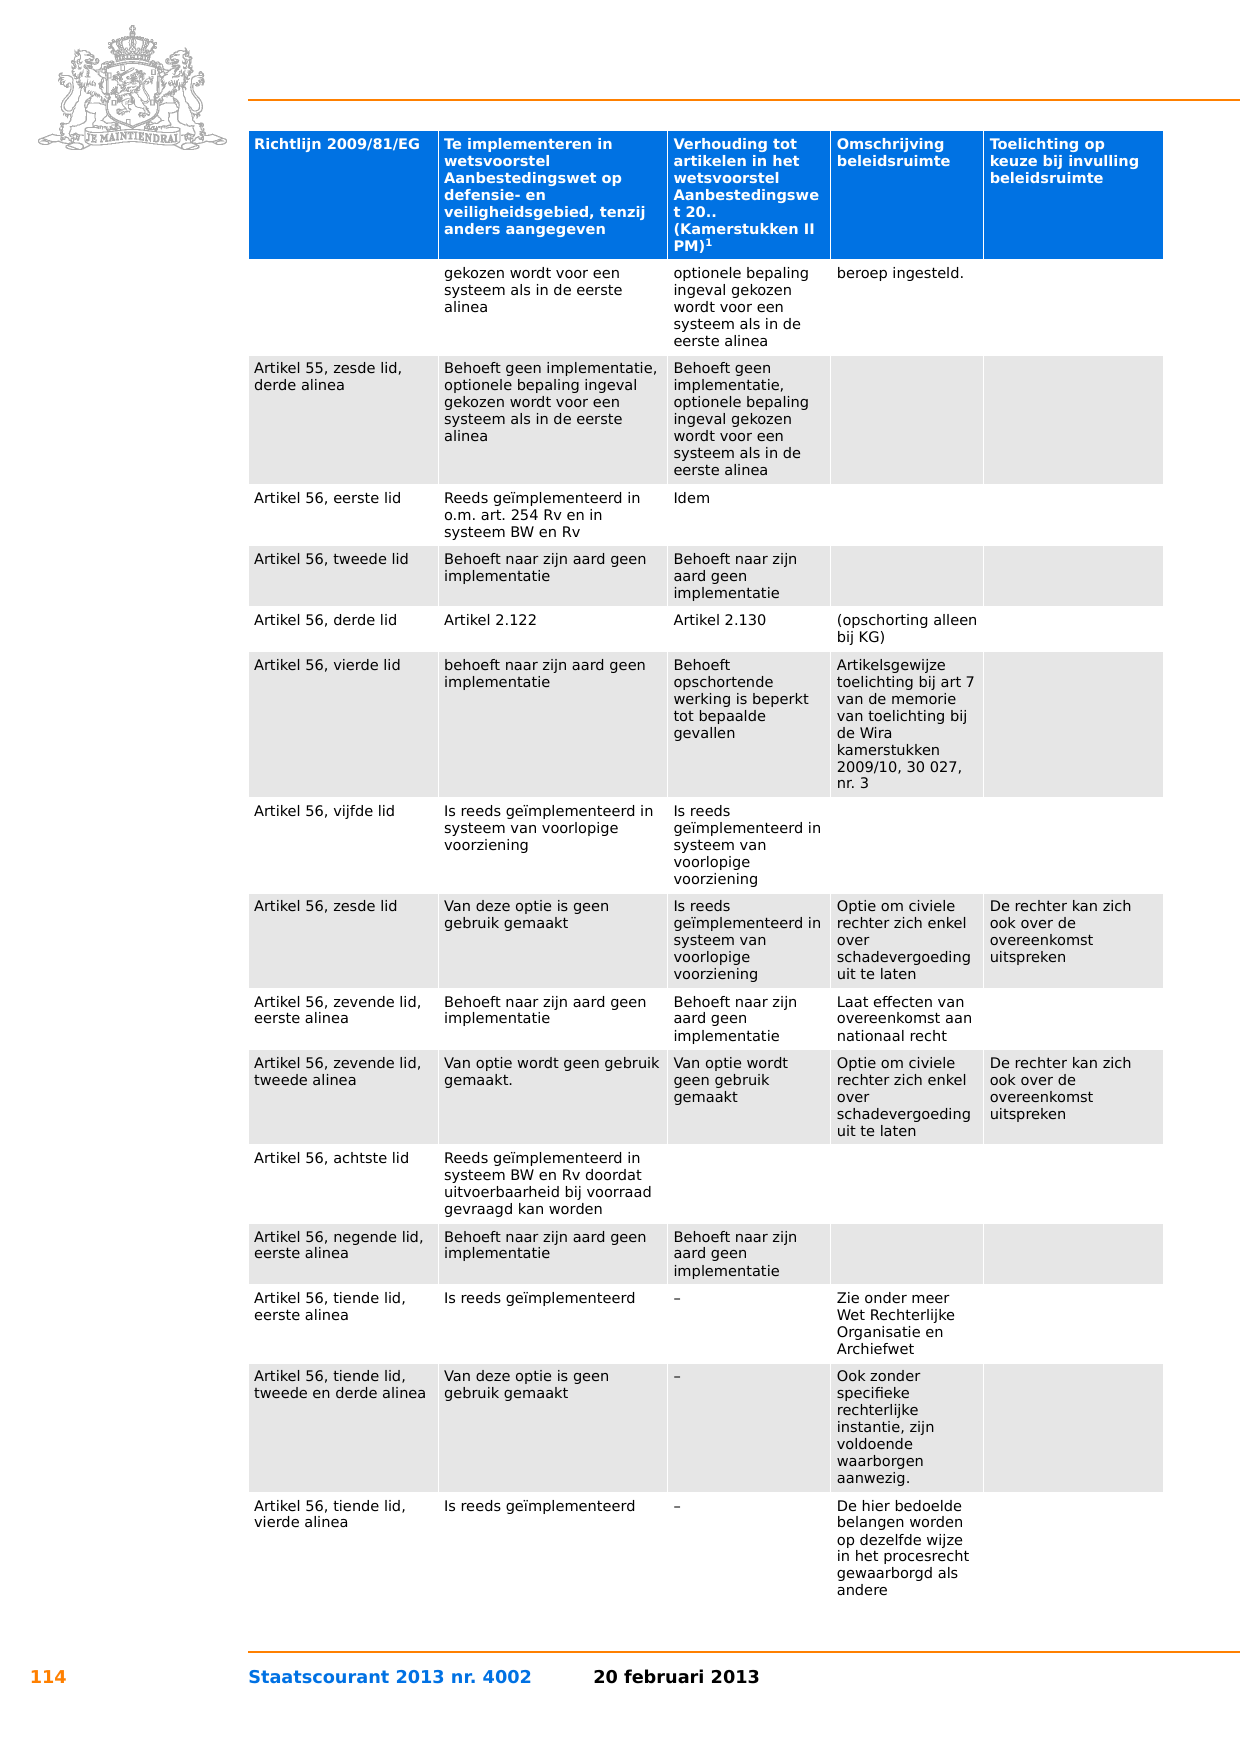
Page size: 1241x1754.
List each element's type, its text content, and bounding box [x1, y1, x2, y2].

table_cell Behoeft naar zijn aard geen implementatie [439, 989, 667, 1049]
table_cell Artikel 56, vierde lid [249, 652, 438, 797]
table_cell Artikel 56, tweede lid [249, 546, 438, 606]
table_cell [984, 652, 1163, 797]
table_header Te implementeren in wetsvoorstel Aanbestedingswet op defensie- en veiligheidsgebied, tenzij anders aangegeven [439, 131, 667, 259]
table_cell [831, 1145, 983, 1223]
table_cell Artikel 56, vijfde lid [249, 798, 438, 892]
table_cell Behoeft geen implementatie, optionele bepaling ingeval gekozen wordt voor een systeem als in de eerste alinea [668, 356, 830, 484]
table_cell Artikel 56, derde lid [249, 608, 438, 651]
table_cell Behoeft naar zijn aard geen implementatie [439, 1224, 667, 1284]
table_cell [984, 1285, 1163, 1362]
table_cell Behoeft naar zijn aard geen implementatie [668, 546, 830, 606]
table_cell [984, 1145, 1163, 1223]
table_cell Ook zonder specifieke rechterlijke instantie, zijn voldoende waarborgen aanwezig. [831, 1364, 983, 1492]
table_cell Is reeds geïmplementeerd [439, 1285, 667, 1362]
table_cell Behoeft geen implementatie, optionele bepaling ingeval gekozen wordt voor een systeem als in de eerste alinea [439, 356, 667, 484]
table_cell Artikel 56, tiende lid, vierde alinea [249, 1493, 438, 1604]
table_cell Artikel 56, negende lid, eerste alinea [249, 1224, 438, 1284]
table_cell Zie onder meer Wet Rechterlijke Organisatie en Archiefwet [831, 1285, 983, 1362]
table_cell Van deze optie is geen gebruik gemaakt [439, 1364, 667, 1492]
table_cell Artikel 56, zevende lid, eerste alinea [249, 989, 438, 1049]
table_cell [984, 260, 1163, 354]
table_cell gekozen wordt voor een systeem als in de eerste alinea [439, 260, 667, 354]
table_cell Van deze optie is geen gebruik gemaakt [439, 894, 667, 988]
table_header Verhouding tot artikelen in het wetsvoorstel Aanbestedingswet 20.. (Kamerstukken II PM)1 [668, 131, 830, 259]
table_cell [984, 989, 1163, 1049]
table_cell Artikel 56, tiende lid, tweede en derde alinea [249, 1364, 438, 1492]
table_cell [984, 798, 1163, 892]
table_cell Behoeft opschortende werking is beperkt tot bepaalde gevallen [668, 652, 830, 797]
table_cell Is reeds geïmplementeerd [439, 1493, 667, 1604]
table_cell Reeds geïmplementeerd in systeem BW en Rv doordat uitvoerbaarheid bij voorraad gevraagd kan worden [439, 1145, 667, 1223]
table_cell Artikel 56, achtste lid [249, 1145, 438, 1223]
table_cell Artikel 2.130 [668, 608, 830, 651]
table_cell beroep ingesteld. [831, 260, 983, 354]
table_cell [831, 485, 983, 545]
table_cell [984, 356, 1163, 484]
table_cell Is reeds geïmplementeerd in systeem van voorlopige voorziening [439, 798, 667, 892]
table_header Toelichting op keuze bij invulling beleidsruimte [984, 131, 1163, 259]
table_cell [831, 356, 983, 484]
table_cell Artikel 56, zesde lid [249, 894, 438, 988]
table_cell – [668, 1285, 830, 1362]
table_cell behoeft naar zijn aard geen implementatie [439, 652, 667, 797]
table_cell Artikel 55, zesde lid, derde alinea [249, 356, 438, 484]
table_cell [831, 798, 983, 892]
table_cell [984, 608, 1163, 651]
table_cell [984, 1364, 1163, 1492]
table_cell Artikel 56, eerste lid [249, 485, 438, 545]
table_cell [984, 1224, 1163, 1284]
table_cell Reeds geïmplementeerd in o.m. art. 254 Rv en in systeem BW en Rv [439, 485, 667, 545]
table_cell Artikelsgewijze toelichting bij art 7 van de memorie van toelichting bij de Wira kamerstukken 2009/10, 30 027, nr. 3 [831, 652, 983, 797]
table_cell Artikel 2.122 [439, 608, 667, 651]
table_header Omschrijving beleidsruimte [831, 131, 983, 259]
table_cell Behoeft naar zijn aard geen implementatie [668, 989, 830, 1049]
table_cell – [668, 1493, 830, 1604]
table_cell Behoeft naar zijn aard geen implementatie [668, 1224, 830, 1284]
table_cell Van optie wordt geen gebruik gemaakt. [439, 1050, 667, 1144]
table_cell De rechter kan zich ook over de overeenkomst uitspreken [984, 1050, 1163, 1144]
table_cell [984, 485, 1163, 545]
table_cell Laat effecten van overeenkomst aan nationaal recht [831, 989, 983, 1049]
table_cell Optie om civiele rechter zich enkel over schadevergoeding uit te laten [831, 1050, 983, 1144]
table_cell optionele bepaling ingeval gekozen wordt voor een systeem als in de eerste alinea [668, 260, 830, 354]
table_cell [831, 546, 983, 606]
table_cell [984, 1493, 1163, 1604]
table_cell [249, 260, 438, 354]
table_cell De rechter kan zich ook over de overeenkomst uitspreken [984, 894, 1163, 988]
table_cell De hier bedoelde belangen worden op dezelfde wijze in het procesrecht gewaarborgd als andere [831, 1493, 983, 1604]
table_cell (opschorting alleen bij KG) [831, 608, 983, 651]
table_cell Idem [668, 485, 830, 545]
table_header Richtlijn 2009/81/EG [249, 131, 438, 259]
table_cell Artikel 56, zevende lid, tweede alinea [249, 1050, 438, 1144]
table_cell [668, 1145, 830, 1223]
table_cell [984, 546, 1163, 606]
table_cell Behoeft naar zijn aard geen implementatie [439, 546, 667, 606]
table_cell Van optie wordt geen gebruik gemaakt [668, 1050, 830, 1144]
table_cell [831, 1224, 983, 1284]
table_cell Optie om civiele rechter zich enkel over schadevergoeding uit te laten [831, 894, 983, 988]
table_cell Is reeds geïmplementeerd in systeem van voorlopige voorziening [668, 894, 830, 988]
picture [38, 25, 227, 150]
table_cell Is reeds geïmplementeerd in systeem van voorlopige voorziening [668, 798, 830, 892]
table_cell Artikel 56, tiende lid, eerste alinea [249, 1285, 438, 1362]
table_cell – [668, 1364, 830, 1492]
